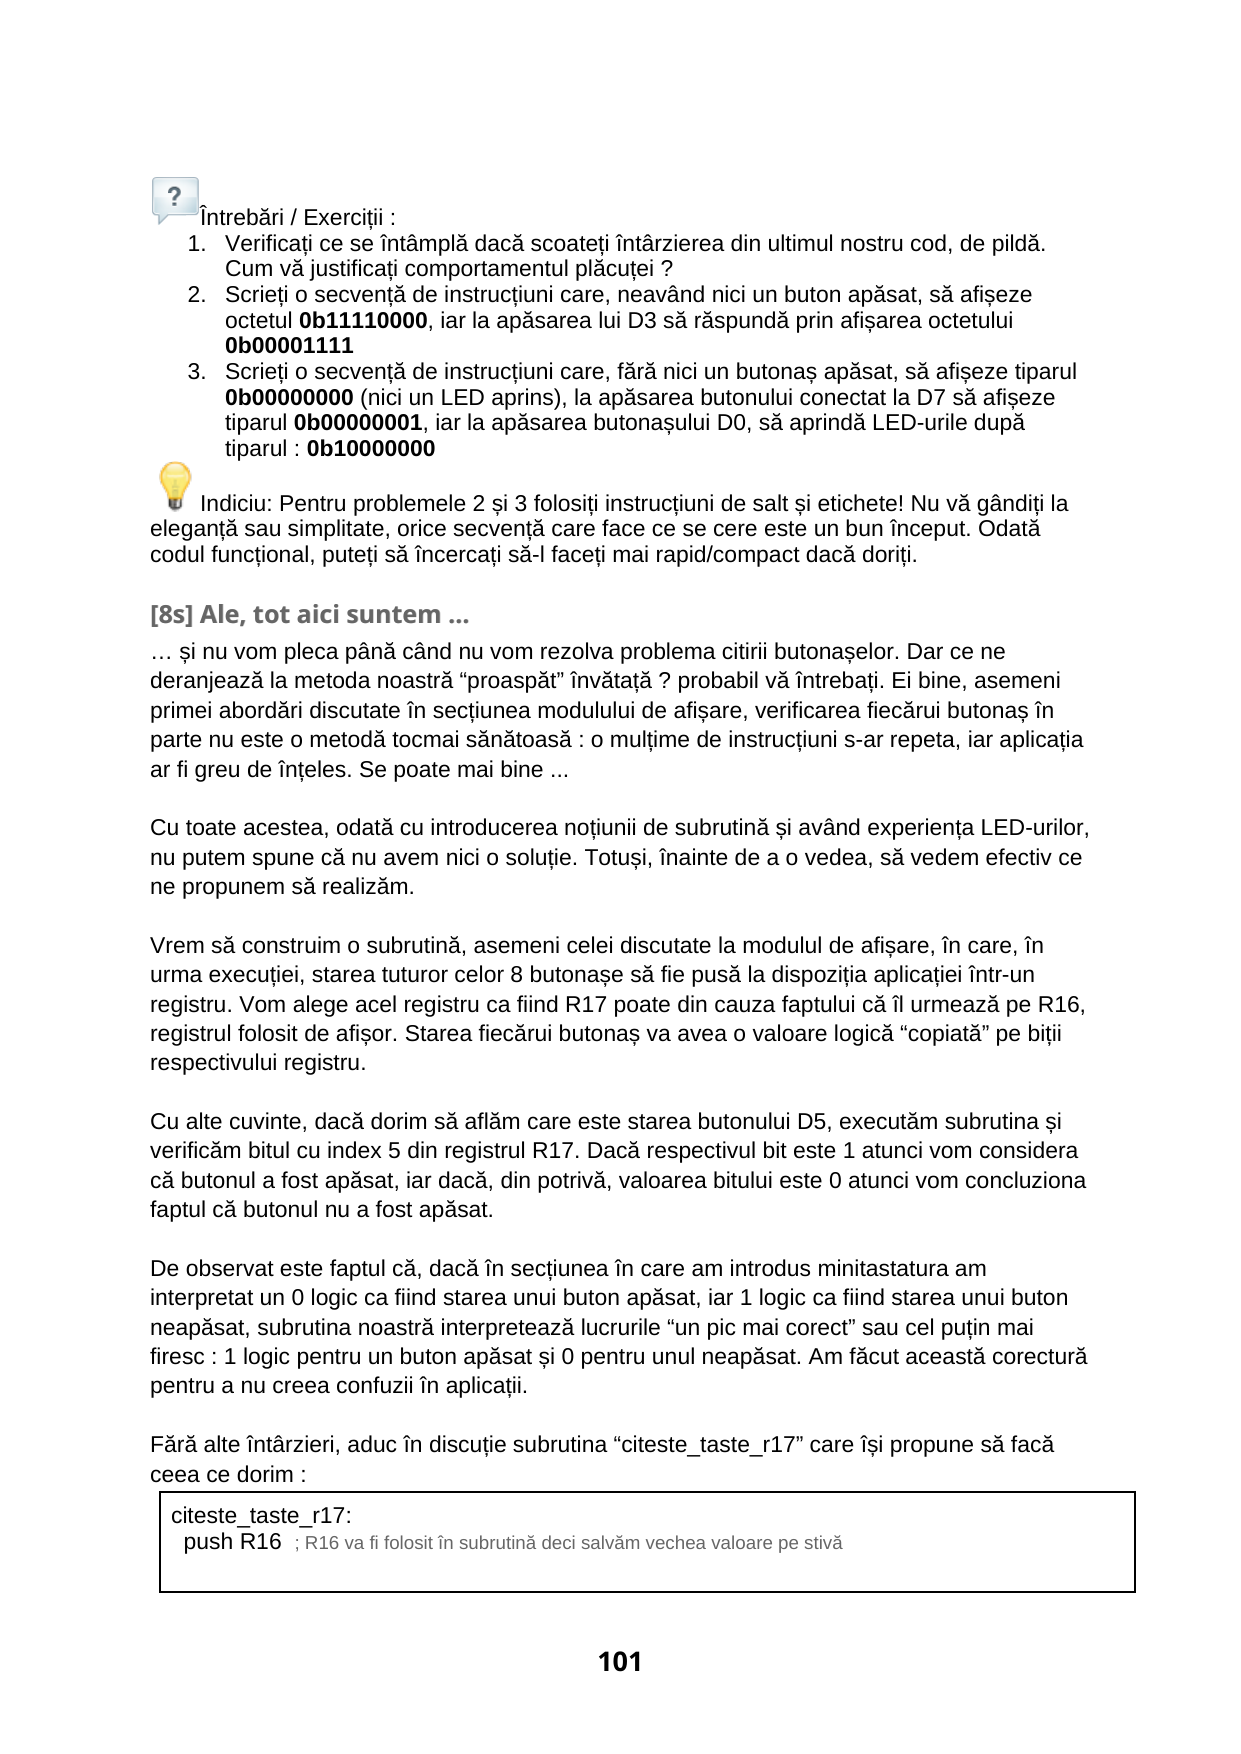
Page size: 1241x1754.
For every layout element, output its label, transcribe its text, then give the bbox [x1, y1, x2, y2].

subtitle [8s] Ale, tot aici suntem … [150, 596, 1091, 631]
picture [150, 175, 200, 226]
text Fără alte întârzieri, aduc în discuție subrutina “citeste_taste_r17” care își propune să facă ceea ce dorim : [150, 1432, 1091, 1487]
table_header citeste_taste_r17: push R16 ; R16 va fi folosit în subrutină deci salvăm vechea valoare pe stivă [161, 1493, 1134, 1591]
text De observat este faptul că, dacă în secțiunea în care am introdus minitastatura am interpretat un 0 logic ca fiind starea unui buton apăsat, iar 1 logic ca fiind starea unui buton neapăsat, subrutina noastră interpretează lucrurile “un pic mai corect” sau cel puțin mai firesc : 1 logic pentru un buton apăsat și 0 pentru unul neapăsat. Am făcut această corectură pentru a nu creea confuzii în aplicații. [150, 1256, 1091, 1399]
text … și nu vom pleca până când nu vom rezolva problema citirii butonașelor. Dar ce ne deranjează la metoda noastră “proaspăt” învătață ? probabil vă întrebați. Ei bine, asemeni primei abordări discutate în secțiunea modulului de afișare, verificarea fiecărui butonaș în parte nu este o metodă tocmai sănătoasă : o mulțime de instrucțiuni s-ar repeta, iar aplicația ar fi greu de înțeles. Se poate mai bine ... [150, 639, 1091, 782]
text Cu alte cuvinte, dacă dorim să aflăm care este starea butonului D5, executăm subrutina și verificăm bitul cu index 5 din registrul R17. Dacă respectivul bit este 1 atunci vom considera că butonul a fost apăsat, iar dacă, din potrivă, valoarea bitului este 0 atunci vom concluziona faptul că butonul nu a fost apăsat. [150, 1109, 1091, 1223]
picture [150, 461, 200, 512]
text Vrem să construim o subrutină, asemeni celei discutate la modulul de afișare, în care, în urma execuției, starea tuturor celor 8 butonașe să fie pusă la dispoziția aplicației într-un registru. Vom alege acel registru ca fiind R17 poate din cauza faptului că îl urmează pe R16, registrul folosit de afișor. Starea fiecărui butonaș va avea o valoare logică “copiată” pe biții respectivului registru. [150, 933, 1091, 1076]
list Verificați ce se întâmplă dacă scoateți întârzierea din ultimul nostru cod, de pildă. Cum vă justificați comportamentul plăcuței ? [187, 231, 1091, 282]
text Întrebări / Exerciții : [150, 201, 1091, 231]
list Scrieți o secvență de instrucțiuni care, fără nici un butonaș apăsat, să afișeze tiparul 0b00000000 (nici un LED aprins), la apăsarea butonului conectat la D7 să afișeze tiparul 0b00000001, iar la apăsarea butonașului D0, să aprindă LED-urile după tiparul : 0b10000000 [187, 359, 1091, 461]
text Cu toate acestea, odată cu introducerea noțiunii de subrutină și având experiența LED-urilor, nu putem spune că nu avem nici o soluție. Totuși, înainte de a o vedea, să vedem efectiv ce ne propunem să realizăm. [150, 815, 1091, 899]
text Indiciu: Pentru problemele 2 și 3 folosiți instrucțiuni de salt și etichete! Nu vă gândiți la eleganță sau simplitate, orice secvență care face ce se cere este un bun început. Odată codul funcțional, puteți să încercați să-l faceți mai rapid/compact dacă doriți. [150, 487, 1091, 567]
list Scrieți o secvență de instrucțiuni care, neavând nici un buton apăsat, să afișeze octetul 0b11110000, iar la apăsarea lui D3 să răspundă prin afișarea octetului 0b00001111 [187, 282, 1091, 359]
